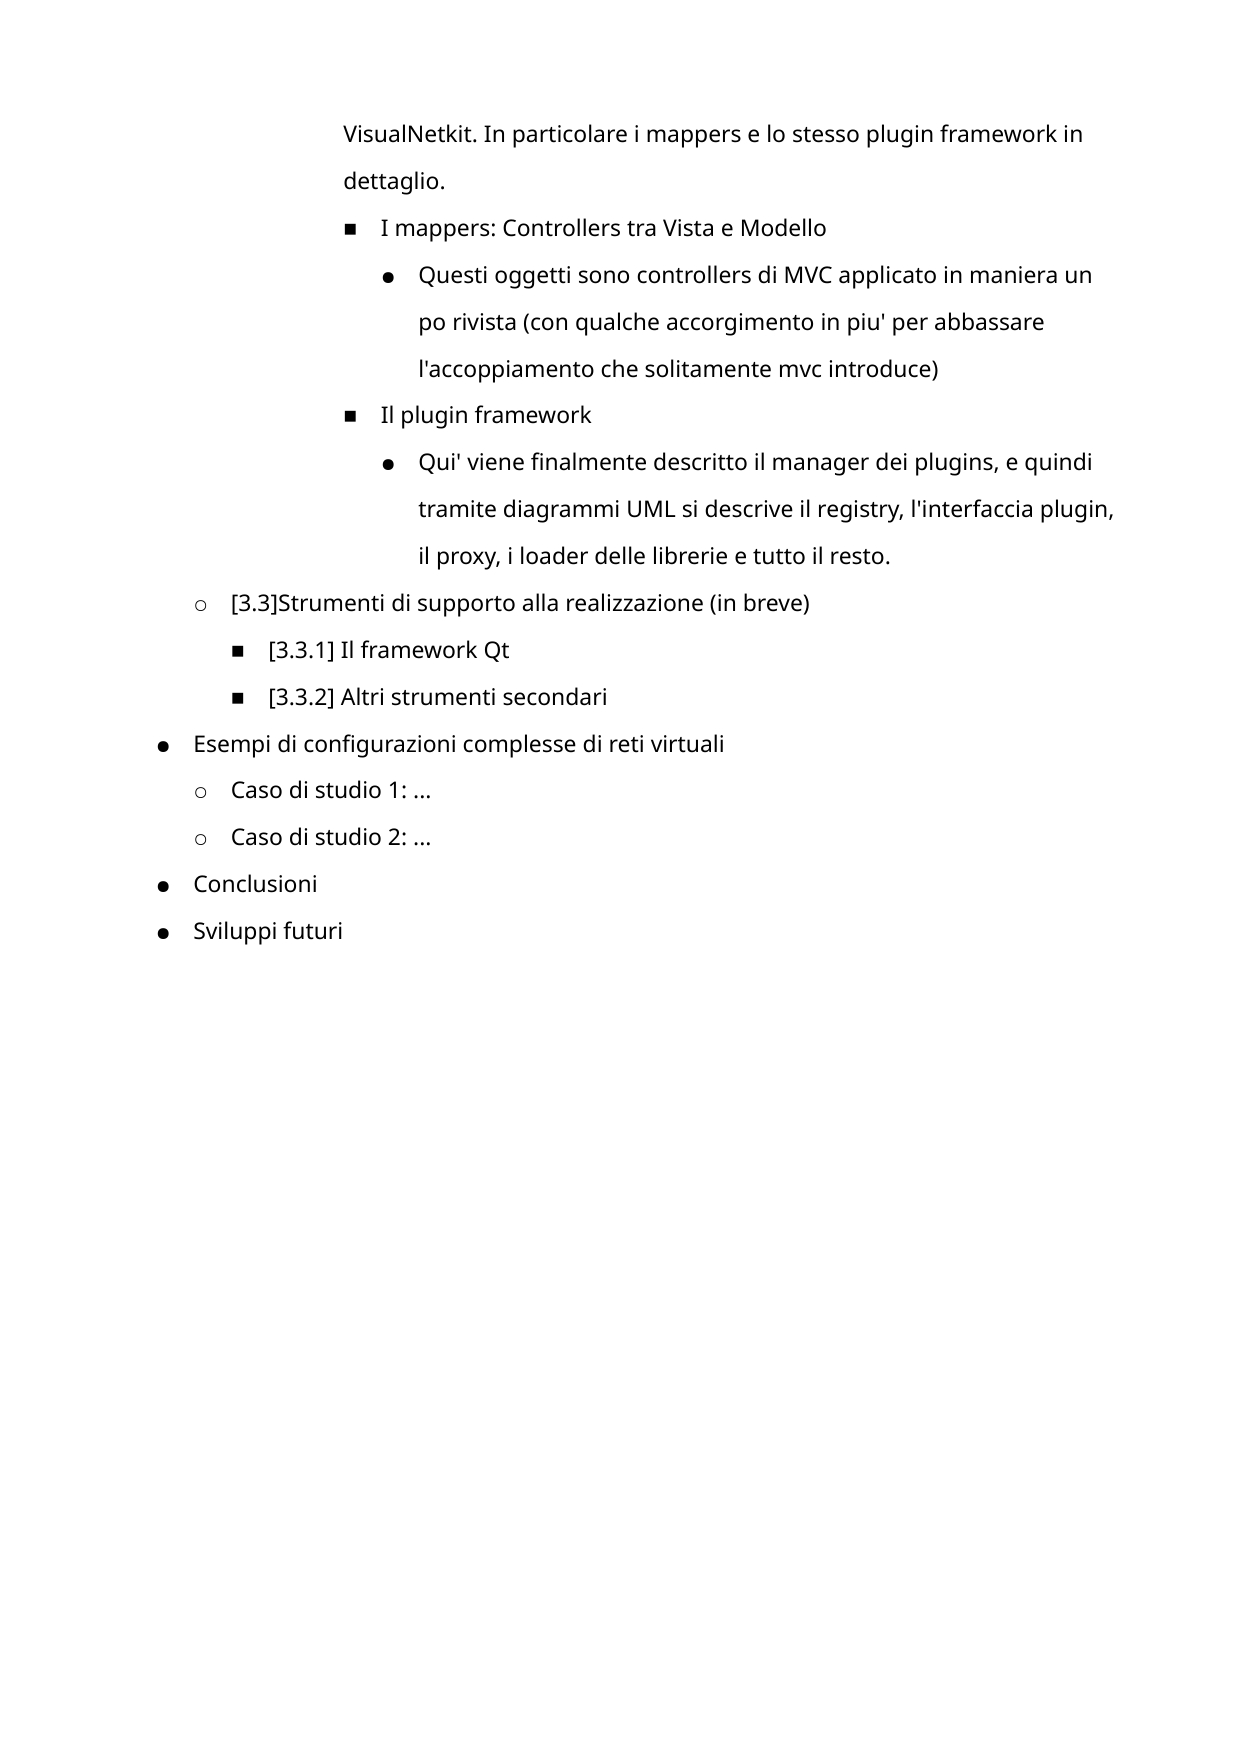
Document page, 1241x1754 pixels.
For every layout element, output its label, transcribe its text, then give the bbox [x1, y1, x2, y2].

list [3.3.2] Altri strumenti secondari [231, 681, 1122, 712]
list Questi oggetti sono controllers di MVC applicato in maniera un po rivista (con qualche accorgimento in piu' per abbassare l'accoppiamento che solitamente mvc introduce) [381, 259, 1122, 384]
list Caso di studio 2: ... [193, 821, 1122, 852]
list [3.3.1] Il framework Qt [231, 634, 1122, 665]
list I mappers: Controllers tra Vista e Modello [343, 212, 1122, 243]
list Esempi di configurazioni complesse di reti virtuali [156, 727, 1122, 759]
list Sviluppi futuri [156, 915, 1122, 946]
list Caso di studio 1: ... [193, 774, 1122, 806]
list [3.3]Strumenti di supporto alla realizzazione (in breve) [193, 587, 1122, 618]
list VisualNetkit. In particolare i mappers e lo stesso plugin framework in dettaglio. [306, 118, 1122, 196]
list Qui' viene finalmente descritto il manager dei plugins, e quindi tramite diagrammi UML si descrive il registry, l'interfaccia plugin, il proxy, i loader delle librerie e tutto il resto. [381, 446, 1122, 571]
list Conclusioni [156, 868, 1122, 899]
list Il plugin framework [343, 399, 1122, 431]
